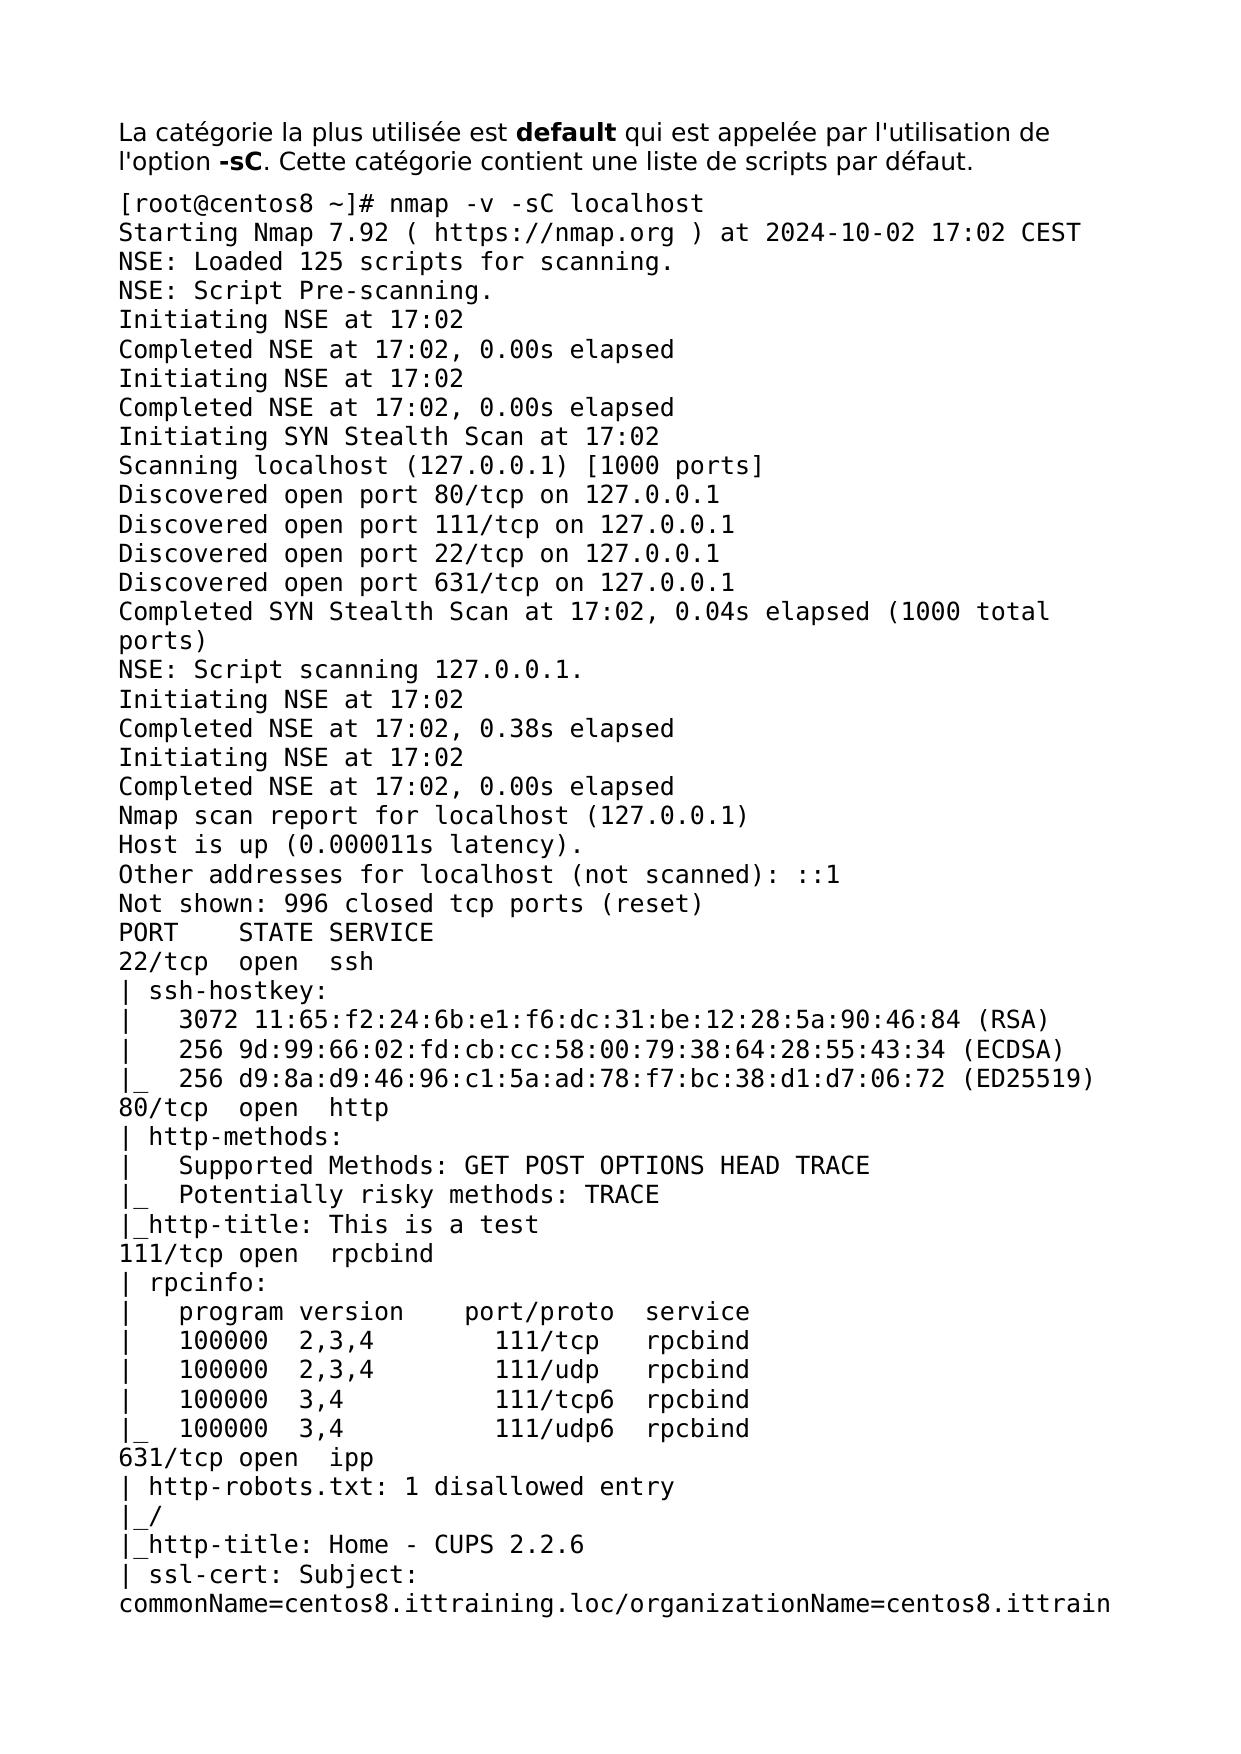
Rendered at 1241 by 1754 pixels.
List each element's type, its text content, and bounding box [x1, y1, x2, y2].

text La catégorie la plus utilisée est default qui est appelée par l'utilisation de l'option -sC. Cette catégorie contient une liste de scripts par défaut. [118, 118, 1122, 176]
text [root@centos8 ~]# nmap -v -sC localhost Starting Nmap 7.92 ( https://nmap.org ) at 2024-10-02 17:02 CEST NSE: Loaded 125 scripts for scanning. NSE: Script Pre-scanning. Initiating NSE at 17:02 Completed NSE at 17:02, 0.00s elapsed Initiating NSE at 17:02 Completed NSE at 17:02, 0.00s elapsed Initiating SYN Stealth Scan at 17:02 Scanning localhost (127.0.0.1) [1000 ports] Discovered open port 80/tcp on 127.0.0.1 Discovered open port 111/tcp on 127.0.0.1 Discovered open port 22/tcp on 127.0.0.1 Discovered open port 631/tcp on 127.0.0.1 Completed SYN Stealth Scan at 17:02, 0.04s elapsed (1000 total ports) NSE: Script scanning 127.0.0.1. Initiating NSE at 17:02 Completed NSE at 17:02, 0.38s elapsed Initiating NSE at 17:02 Completed NSE at 17:02, 0.00s elapsed Nmap scan report for localhost (127.0.0.1) Host is up (0.000011s latency). Other addresses for localhost (not scanned): ::1 Not shown: 996 closed tcp ports (reset) PORT STATE SERVICE 22/tcp open ssh | ssh-hostkey: | 3072 11:65:f2:24:6b:e1:f6:dc:31:be:12:28:5a:90:46:84 (RSA) | 256 9d:99:66:02:fd:cb:cc:58:00:79:38:64:28:55:43:34 (ECDSA) |_ 256 d9:8a:d9:46:96:c1:5a:ad:78:f7:bc:38:d1:d7:06:72 (ED25519) 80/tcp open http | http-methods: | Supported Methods: GET POST OPTIONS HEAD TRACE |_ Potentially risky methods: TRACE |_http-title: This is a test 111/tcp open rpcbind | rpcinfo: | program version port/proto service | 100000 2,3,4 111/tcp rpcbind | 100000 2,3,4 111/udp rpcbind | 100000 3,4 111/tcp6 rpcbind |_ 100000 3,4 111/udp6 rpcbind 631/tcp open ipp | http-robots.txt: 1 disallowed entry |_/ |_http-title: Home - CUPS 2.2.6 | ssl-cert: Subject: commonName=centos8.ittraining.loc/organizationName=centos8.ittrain [118, 189, 1122, 1618]
